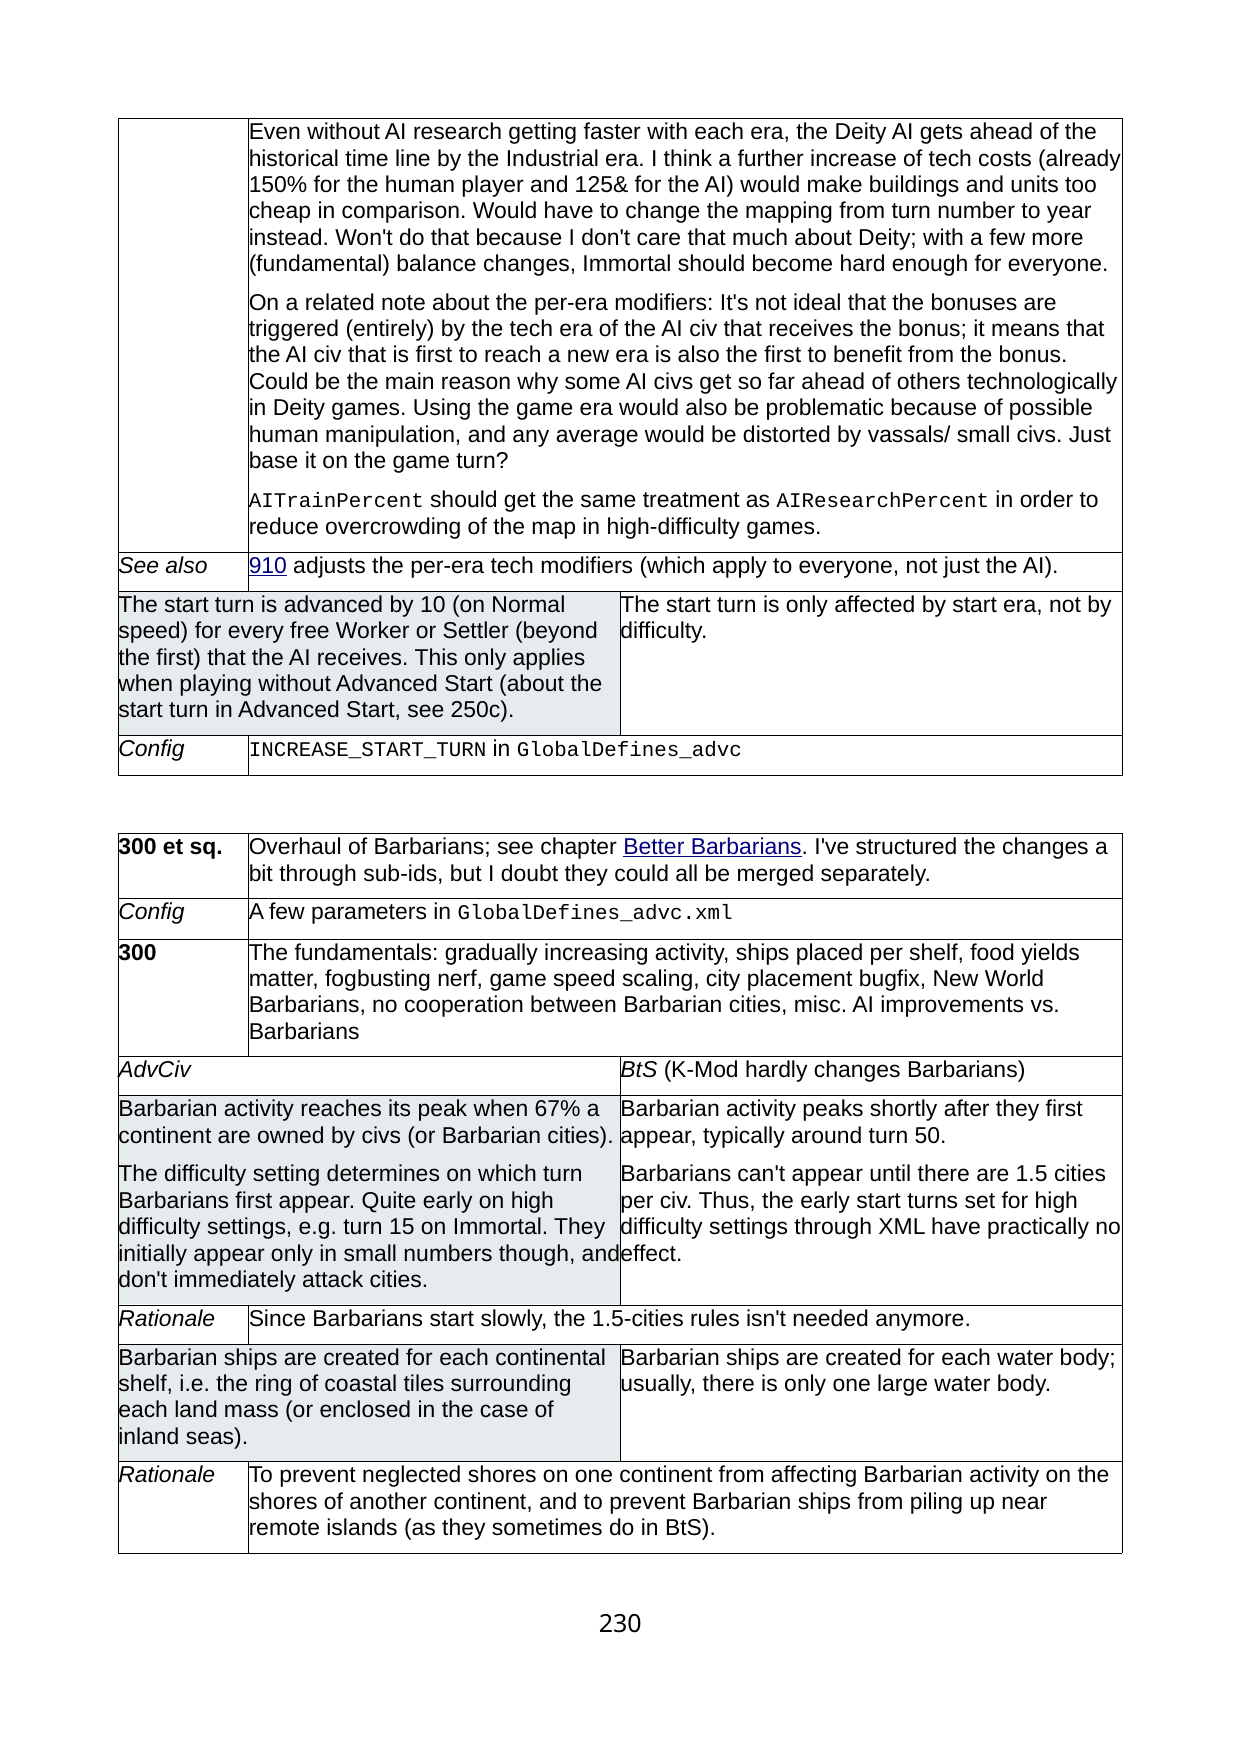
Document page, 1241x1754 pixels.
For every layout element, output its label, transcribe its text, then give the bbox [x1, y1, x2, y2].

table_cell 910 adjusts the per-era tech modifiers (which apply to everyone, not just the AI). [249, 553, 1122, 591]
table_cell BtS (K-Mod hardly changes Barbarians) [621, 1057, 1122, 1095]
table_cell AdvCiv [119, 1057, 620, 1095]
table_cell The start turn is advanced by 10 (on Normal speed) for every free Worker or Settler (beyond the first) that the AI receives. This only applies when playing without Advanced Start (about the start turn in Advanced Start, see 250c). [119, 592, 620, 735]
table_cell [119, 119, 248, 552]
table_cell See also [119, 553, 248, 591]
table_cell Rationale [119, 1462, 248, 1553]
table_cell Barbarian ships are created for each continental shelf, i.e. the ring of coastal tiles surrounding each land mass (or enclosed in the case of inland seas). [119, 1345, 620, 1461]
table_cell To prevent neglected shores on one continent from affecting Barbarian activity on the shores of another continent, and to prevent Barbarian ships from piling up near remote islands (as they sometimes do in BtS). [249, 1462, 1122, 1553]
table_cell Barbarian activity peaks shortly after they first appear, typically around turn 50. Barbarians can't appear until there are 1.5 cities per civ. Thus, the early start turns set for high difficulty settings through XML have practically no effect. [621, 1096, 1122, 1304]
table_cell Even without AI research getting faster with each era, the Deity AI gets ahead of the historical time line by the Industrial era. I think a further increase of tech costs (already 150% for the human player and 125& for the AI) would make buildings and units too cheap in comparison. Would have to change the mapping from turn number to year instead. Won't do that because I don't care that much about Deity; with a few more (fundamental) balance changes, Immortal should become hard enough for everyone. On a related note about the per-era modifiers: It's not ideal that the bonuses are triggered (entirely) by the tech era of the AI civ that receives the bonus; it means that the AI civ that is first to reach a new era is also the first to benefit from the bonus. Could be the main reason why some AI civs get so far ahead of others technologically in Deity games. Using the game era would also be problematic because of possible human manipulation, and any average would be distorted by vassals/ small civs. Just base it on the game turn? AITrainPercent should get the same treatment as AIResearchPercent in order to reduce overcrowding of the map in high-difficulty games. [249, 119, 1122, 552]
table_cell Config [119, 899, 248, 938]
table_cell 300 [119, 940, 248, 1056]
table_header 300 et sq. [119, 834, 248, 898]
table_cell Config [119, 736, 248, 775]
table_cell INCREASE_START_TURN in GlobalDefines_advc [249, 736, 1122, 775]
table_header Overhaul of Barbarians; see chapter Better Barbarians. I've structured the changes a bit through sub-ids, but I doubt they could all be merged separately. [249, 834, 1122, 898]
table_cell The start turn is only affected by start era, not by difficulty. [621, 592, 1122, 735]
table_cell Barbarian activity reaches its peak when 67% a continent are owned by civs (or Barbarian cities). The difficulty setting determines on which turn Barbarians first appear. Quite early on high difficulty settings, e.g. turn 15 on Immortal. They initially appear only in small numbers though, and don't immediately attack cities. [119, 1096, 620, 1304]
table_cell Since Barbarians start slowly, the 1.5-cities rules isn't needed anymore. [249, 1306, 1122, 1343]
table_cell The fundamentals: gradually increasing activity, ships placed per shelf, food yields matter, fogbusting nerf, game speed scaling, city placement bugfix, New World Barbarians, no cooperation between Barbarian cities, misc. AI improvements vs. Barbarians [249, 940, 1122, 1056]
table_cell Barbarian ships are created for each water body; usually, there is only one large water body. [621, 1345, 1122, 1461]
table_cell A few parameters in GlobalDefines_advc.xml [249, 899, 1122, 938]
table_cell Rationale [119, 1306, 248, 1343]
